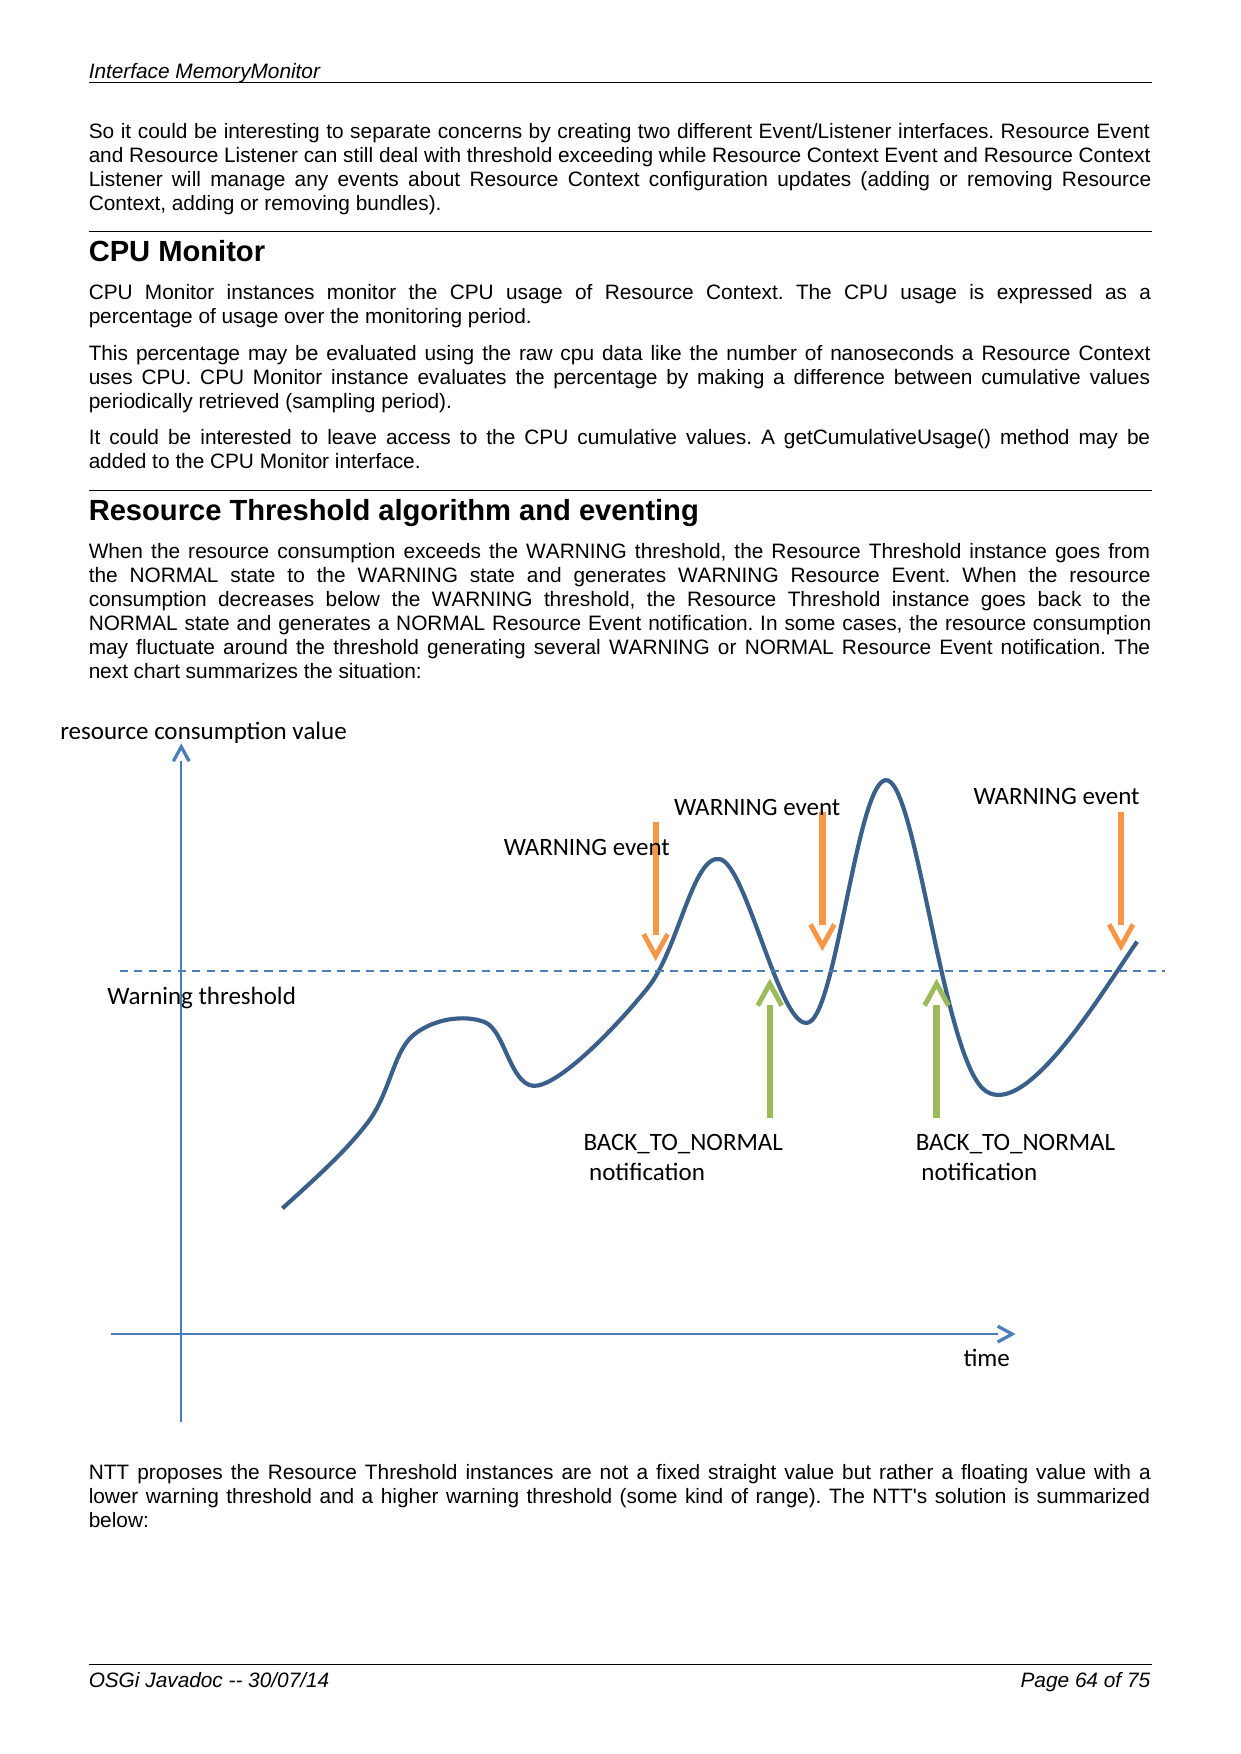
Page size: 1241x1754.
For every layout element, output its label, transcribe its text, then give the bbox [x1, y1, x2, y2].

text NTT proposes the Resource Threshold instances are not a fixed straight value but rather a floating value with a lower warning threshold and a higher warning threshold (some kind of range). The NTT's solution is summarized below: [88, 1460, 1152, 1532]
text So it could be interesting to separate concerns by creating two different Event/Listener interfaces. Resource Event and Resource Listener can still deal with threshold exceeding while Resource Context Event and Resource Context Listener will manage any events about Resource Context configuration updates (adding or removing Resource Context, adding or removing bundles). [88, 118, 1152, 214]
subtitle CPU Monitor [88, 232, 1152, 268]
subtitle Resource Threshold algorithm and eventing [88, 491, 1152, 526]
text CPU Monitor instances monitor the CPU usage of Resource Context. The CPU usage is expressed as a percentage of usage over the monitoring period. [88, 280, 1152, 328]
text It could be interested to leave access to the CPU cumulative values. A getCumulativeUsage() method may be added to the CPU Monitor interface. [88, 425, 1152, 473]
text When the resource consumption exceeds the WARNING threshold, the Resource Threshold instance goes from the NORMAL state to the WARNING state and generates WARNING Resource Event. When the resource consumption decreases below the WARNING threshold, the Resource Threshold instance goes back to the NORMAL state and generates a NORMAL Resource Event notification. In some cases, the resource consumption may fluctuate around the threshold generating several WARNING or NORMAL Resource Event notification. The next chart summarizes the situation: [88, 539, 1152, 682]
text This percentage may be evaluated using the raw cpu data like the number of nanoseconds a Resource Context uses CPU. CPU Monitor instance evaluates the percentage by making a difference between cumulative values periodically retrieved (sampling period). [88, 341, 1152, 412]
